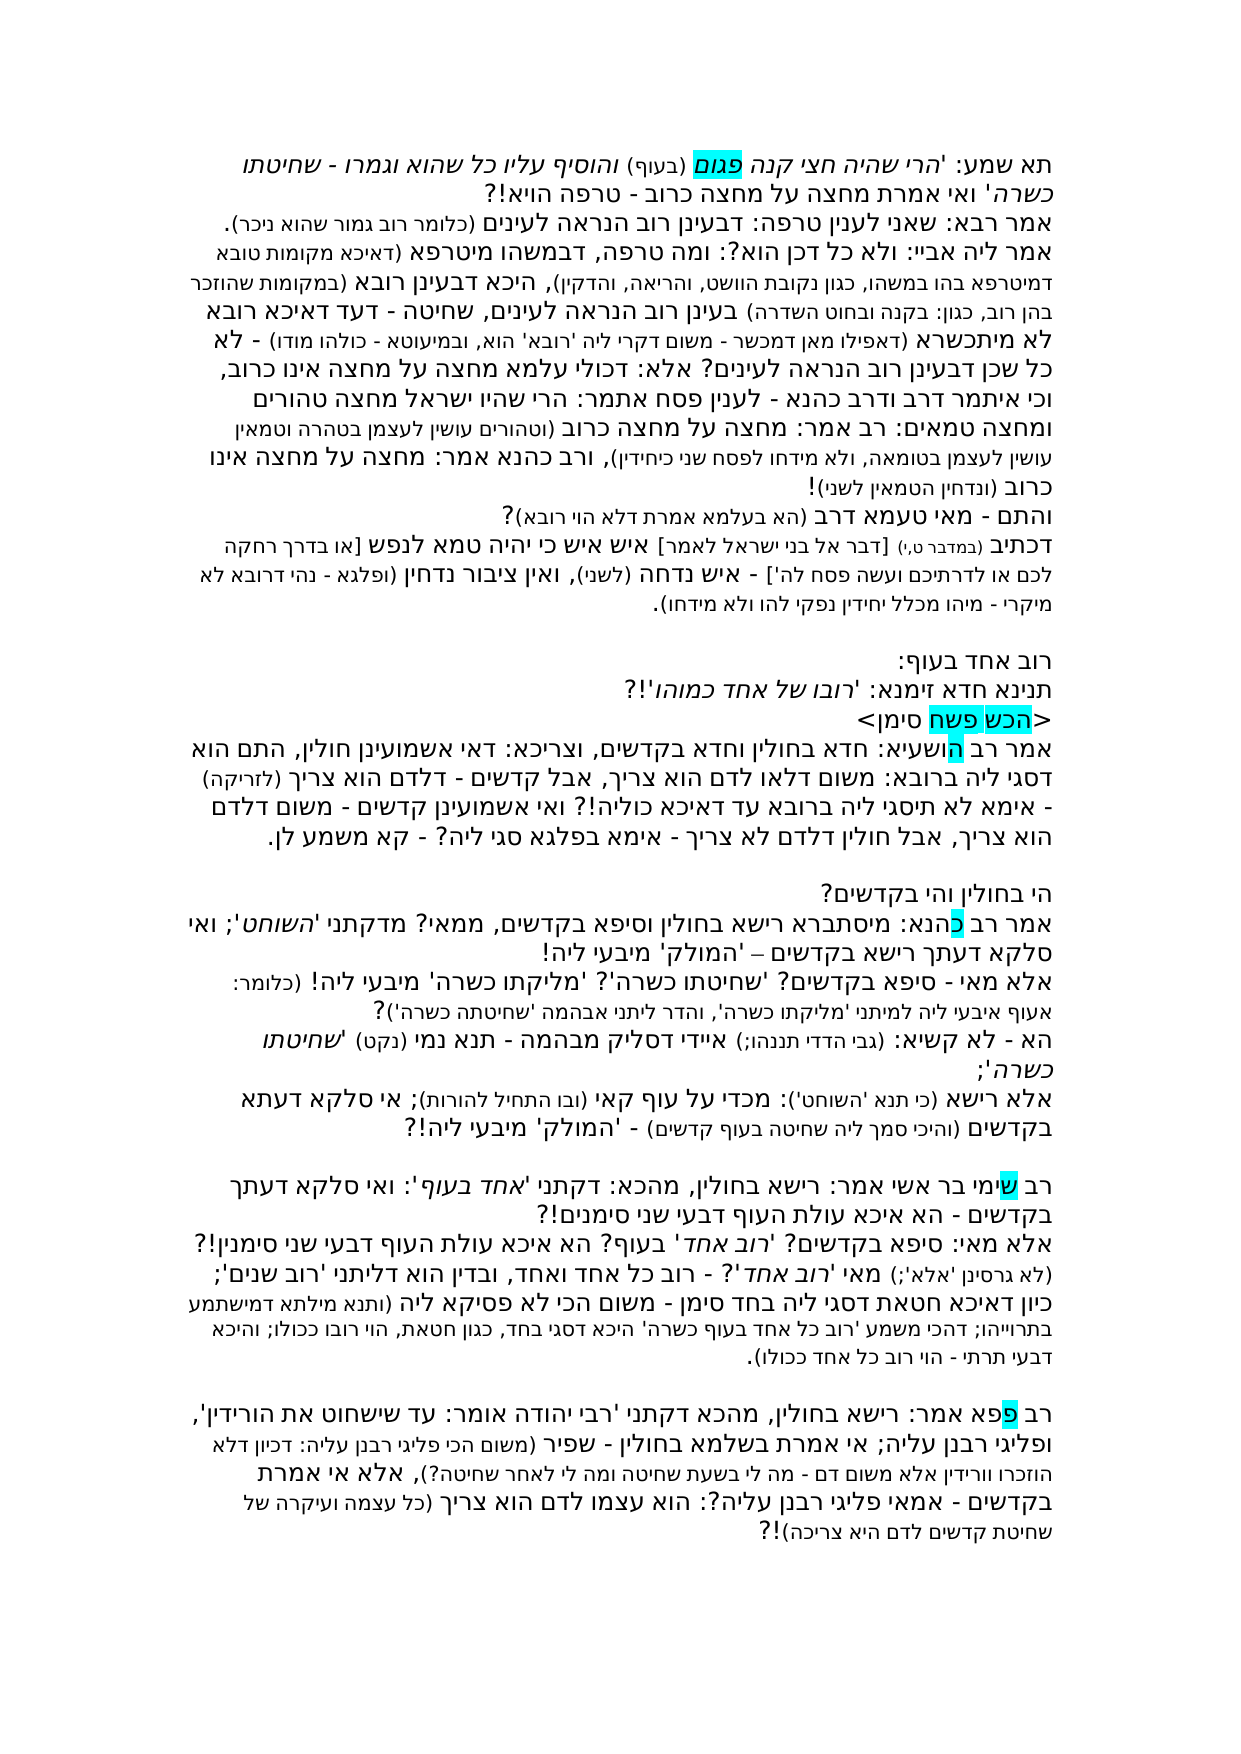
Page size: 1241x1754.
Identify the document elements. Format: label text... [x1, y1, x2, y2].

text תנינא חדא זימנא: 'רובו של אחד כמוהו'!? [187, 676, 1053, 705]
text דכתיב (במדבר ט,י) [דבר אל בני ישראל לאמר] איש איש כי יהיה טמא לנפש [או בדרך רחקה לכם או לדרתיכם ועשה פסח לה'] - איש נדחה (לשני), ואין ציבור נדחין (ופלגא - נהי דרובא לא מיקרי - מיהו מכלל יחידין נפקי להו ולא מידחו). [187, 530, 1053, 618]
text (לא גרסינן 'אלא';) מאי 'רוב אחד'? - רוב כל אחד ואחד, ובדין הוא דליתני 'רוב שנים'; כיון דאיכא חטאת דסגי ליה בחד סימן - משום הכי לא פסיקא ליה (ותנא מילתא דמישתמע בתרוייהו; דהכי משמע 'רוב כל אחד בעוף כשרה' היכא דסגי בחד, כגון חטאת, הוי רובו ככולו; והיכא דבעי תרתי - הוי רוב כל אחד ככולו). [187, 1259, 1053, 1371]
text אמר רב הושעיא: חדא בחולין וחדא בקדשים, וצריכא: דאי אשמועינן חולין, התם הוא דסגי ליה ברובא: משום דלאו לדם הוא צריך, אבל קדשים - דלדם הוא צריך (לזריקה) - אימא לא תיסגי ליה ברובא עד דאיכא כוליה!? ואי אשמועינן קדשים - משום דלדם הוא צריך, אבל חולין דלדם לא צריך - אימא בפלגא סגי ליה? - קא משמע לן. [187, 734, 1053, 851]
text <הכש פשח סימן> [187, 705, 1053, 734]
text והתם - מאי טעמא דרב (הא בעלמא אמרת דלא הוי רובא)? [187, 501, 1053, 530]
text אמר ליה אביי: ולא כל דכן הוא?: ומה טרפה, דבמשהו מיטרפא (דאיכא מקומות טובא דמיטרפא בהו במשהו, כגון נקובת הוושט, והריאה, והדקין), היכא דבעינן רובא (במקומות שהוזכר בהן רוב, כגון: בקנה ובחוט השדרה) בעינן רוב הנראה לעינים, שחיטה - דעד דאיכא רובא לא מיתכשרא (דאפילו מאן דמכשר - משום דקרי ליה 'רובא' הוא, ובמיעוטא - כולהו מודו) - לא כל שכן דבעינן רוב הנראה לעינים? אלא: דכולי עלמא מחצה על מחצה אינו כרוב, וכי איתמר דרב ודרב כהנא - לענין פסח אתמר: הרי שהיו ישראל מחצה טהורים ומחצה טמאים: רב אמר: מחצה על מחצה כרוב (וטהורים עושין לעצמן בטהרה וטמאין עושין לעצמן בטומאה, ולא מידחו לפסח שני כיחידין), ורב כהנא אמר: מחצה על מחצה אינו כרוב (ונדחין הטמאין לשני)! [187, 238, 1053, 501]
text תא שמע: 'הרי שהיה חצי קנה פגום (בעוף) והוסיף עליו כל שהוא וגמרו - שחיטתו כשרה' ואי אמרת מחצה על מחצה כרוב - טרפה הויא!? [187, 150, 1053, 208]
text אמר רב כהנא: מיסתברא רישא בחולין וסיפא בקדשים, ממאי? מדקתני 'השוחט'; ואי סלקא דעתך רישא בקדשים – 'המולק' מיבעי ליה! [187, 909, 1053, 967]
text רב פפא אמר: רישא בחולין, מהכא דקתני 'רבי יהודה אומר: עד שישחוט את הורידין', ופליגי רבנן עליה; אי אמרת בשלמא בחולין - שפיר (משום הכי פליגי רבנן עליה: דכיון דלא הוזכרו וורידין אלא משום דם - מה לי בשעת שחיטה ומה לי לאחר שחיטה?), אלא אי אמרת בקדשים - אמאי פליגי רבנן עליה?: הוא עצמו לדם הוא צריך (כל עצמה ועיקרה של שחיטת קדשים לדם היא צריכה)!? [187, 1399, 1053, 1546]
text אלא מאי - סיפא בקדשים? 'שחיטתו כשרה'? 'מליקתו כשרה' מיבעי ליה! (כלומר: אעוף איבעי ליה למיתני 'מליקתו כשרה', והדר ליתני אבהמה 'שחיטתה כשרה')? [187, 967, 1053, 1026]
text אלא מאי: סיפא בקדשים? 'רוב אחד' בעוף? הא איכא עולת העוף דבעי שני סימנין!? [187, 1229, 1053, 1259]
text אמר רבא: שאני לענין טרפה: דבעינן רוב הנראה לעינים (כלומר רוב גמור שהוא ניכר). [187, 208, 1053, 238]
text הי בחולין והי בקדשים? [187, 880, 1053, 909]
text הא - לא קשיא: (גבי הדדי תננהו;) איידי דסליק מבהמה - תנא נמי (נקט) 'שחיטתו כשרה'; [187, 1026, 1053, 1084]
text רב שימי בר אשי אמר: רישא בחולין, מהכא: דקתני 'אחד בעוף': ואי סלקא דעתך בקדשים - הא איכא עולת העוף דבעי שני סימנים!? [187, 1171, 1053, 1229]
text אלא רישא (כי תנא 'השוחט'): מכדי על עוף קאי (ובו התחיל להורות); אי סלקא דעתא בקדשים (והיכי סמך ליה שחיטה בעוף קדשים) - 'המולק' מיבעי ליה!? [187, 1084, 1053, 1142]
text רוב אחד בעוף: [187, 646, 1053, 676]
